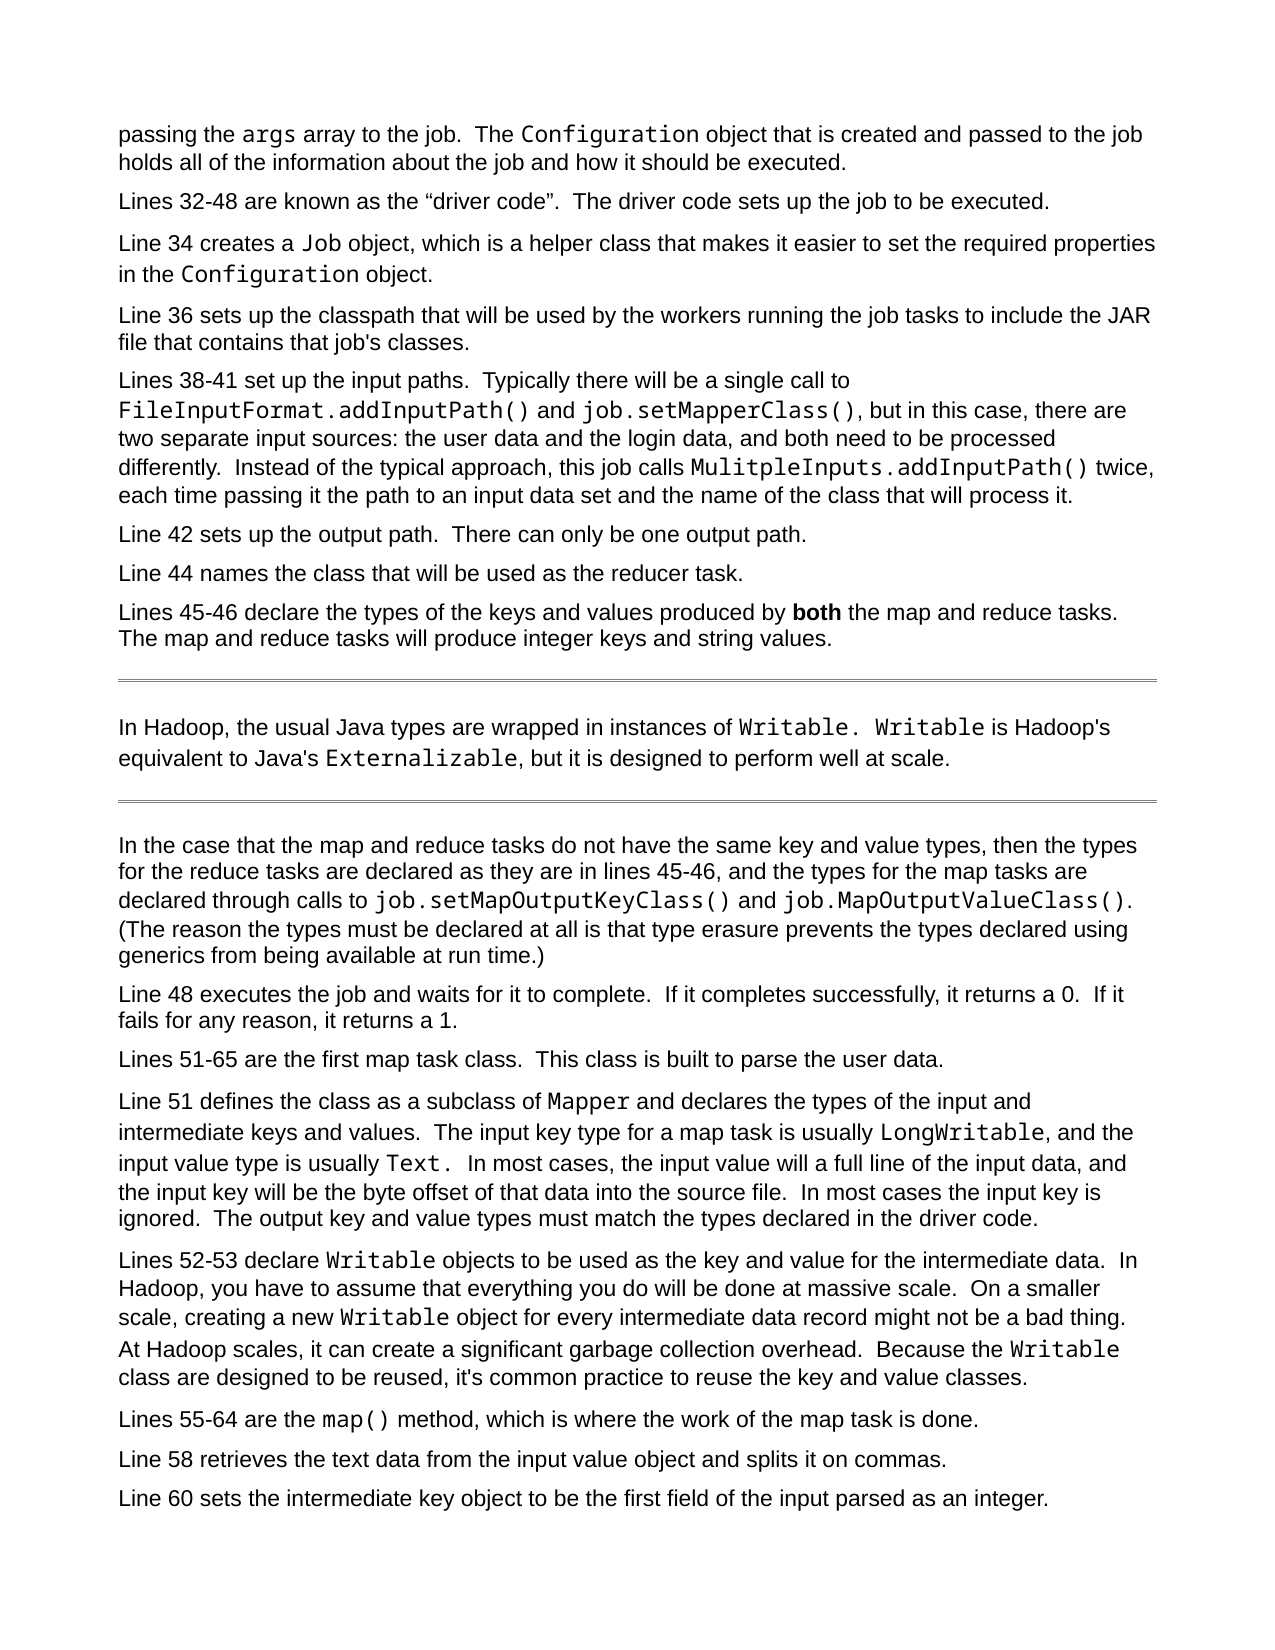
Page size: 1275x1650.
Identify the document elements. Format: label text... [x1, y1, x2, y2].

text Lines 38-41 set up the input paths. Typically there will be a single call to FileInputFormat.addInputPath() and job.setMapperClass(), but in this case, there are two separate input sources: the user data and the login data, and both need to be processed differently. Instead of the typical approach, this job calls MulitpleInputs.addInputPath() twice, each time passing it the path to an input data set and the name of the class that will process it. [118, 367, 1157, 509]
text Lines 52-53 declare Writable objects to be used as the key and value for the intermediate data. In Hadoop, you have to assume that everything you do will be done at massive scale. On a smaller scale, creating a new Writable object for every intermediate data record might not be a bad thing. At Hadoop scales, it can create a significant garbage collection overhead. Because the Writable class are designed to be reused, it's common practice to reuse the key and value classes. [118, 1244, 1157, 1390]
text In the case that the map and reduce tasks do not have the same key and value types, then the types for the reduce tasks are declared as they are in lines 45-46, and the types for the map tasks are declared through calls to job.setMapOutputKeyClass() and job.MapOutputValueClass(). (The reason the types must be declared at all is that type erasure prevents the types declared using generics from being available at run time.) [118, 832, 1157, 968]
text In Hadoop, the usual Java types are wrapped in instances of Writable. Writable is Hadoop's equivalent to Java's Externalizable, but it is designed to perform well at scale. [118, 710, 1157, 773]
text Line 60 sets the intermediate key object to be the first field of the input parsed as an integer. [118, 1485, 1157, 1512]
text Line 48 executes the job and waits for it to complete. If it completes successfully, it returns a 0. If it fails for any reason, it returns a 1. [118, 981, 1157, 1033]
text Line 58 retrieves the text data from the input value object and splits it on commas. [118, 1446, 1157, 1473]
text Lines 55-64 are the map() method, which is where the work of the map task is done. [118, 1403, 1157, 1434]
text Line 51 defines the class as a subclass of Mapper and declares the types of the input and intermediate keys and values. The input key type for a map task is usually LongWritable, and the input value type is usually Text. In most cases, the input value will a full line of the input data, and the input key will be the byte offset of that data into the source file. In most cases the input key is ignored. The output key and value types must match the types declared in the driver code. [118, 1085, 1157, 1231]
text Lines 32-48 are known as the “driver code”. The driver code sets up the job to be executed. [118, 188, 1157, 214]
text passing the args array to the job. The Configuration object that is created and passed to the job holds all of the information about the job and how it should be executed. [118, 118, 1157, 176]
text Lines 45-46 declare the types of the keys and values produced by both the map and reduce tasks. The map and reduce tasks will produce integer keys and string values. [118, 599, 1157, 652]
text Line 42 sets up the output path. There can only be one output path. [118, 521, 1157, 548]
text Lines 51-65 are the first map task class. This class is built to parse the user data. [118, 1046, 1157, 1072]
text Line 36 sets up the classpath that will be used by the workers running the job tasks to include the JAR file that contains that job's classes. [118, 302, 1157, 355]
text Line 34 creates a Job object, which is a helper class that makes it easier to set the required properties in the Configuration object. [118, 227, 1157, 289]
text Line 44 names the class that will be used as the reducer task. [118, 560, 1157, 587]
